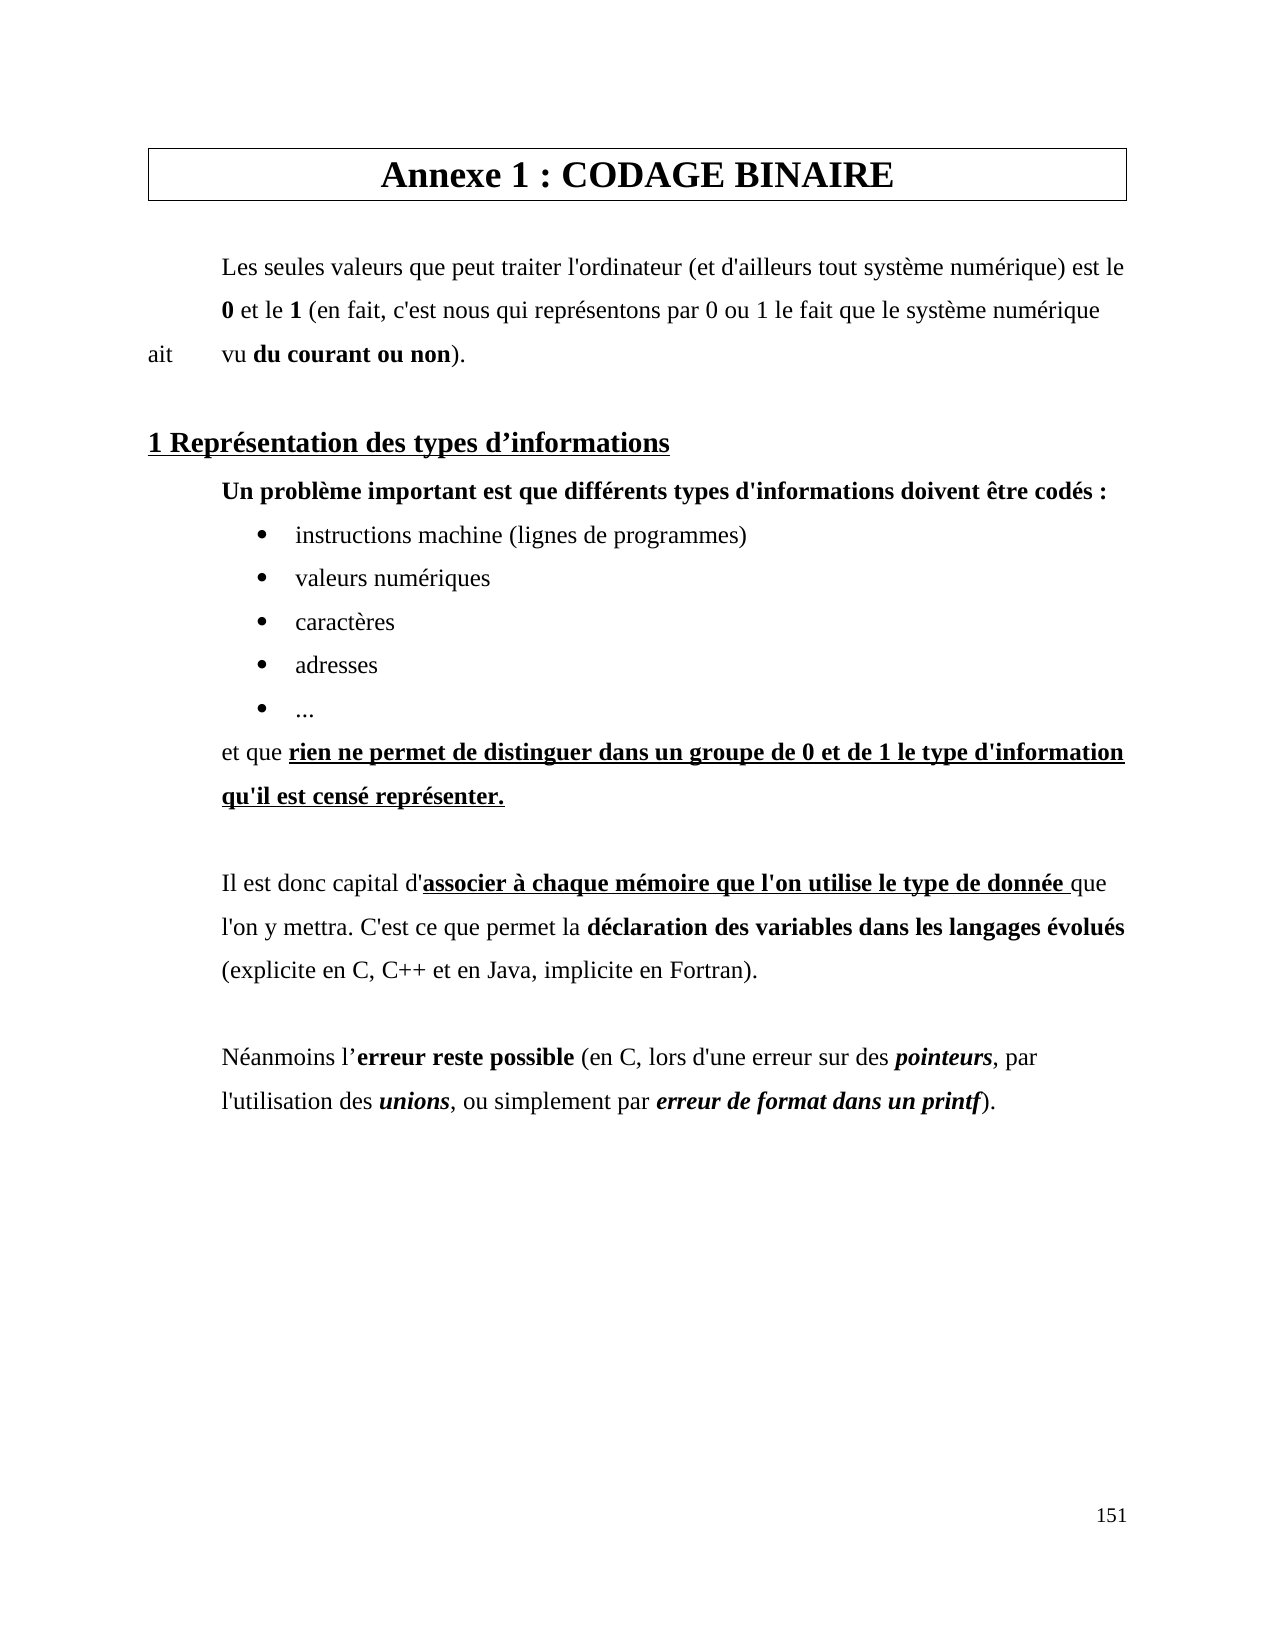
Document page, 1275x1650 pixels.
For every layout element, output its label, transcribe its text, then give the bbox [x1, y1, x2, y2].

list instructions machine (lignes de programmes) [258, 519, 1127, 549]
list ... [258, 694, 1127, 723]
list valeurs numériques [258, 563, 1127, 592]
list caractères [258, 607, 1127, 636]
text 1 Représentation des types d’informations [148, 426, 1127, 459]
text Un problème important est que différents types d'informations doivent être codés : [148, 476, 1127, 505]
list adresses [258, 650, 1127, 679]
text Annexe 1 : CODAGE BINAIRE [149, 149, 1126, 200]
text Les seules valeurs que peut traiter l'ordinateur (et d'ailleurs tout système numérique) est le 0 et le 1 (en fait, c'est nous qui représentons par 0 ou 1 le fait que le système numérique ait vu du courant ou non). [148, 252, 1127, 368]
text Il est donc capital d'associer à chaque mémoire que l'on utilise le type de donnée que l'on y mettra. C'est ce que permet la déclaration des variables dans les langages évolués (explicite en C, C++ et en Java, implicite en Fortran). [148, 868, 1127, 984]
text et que rien ne permet de distinguer dans un groupe de 0 et de 1 le type d'information qu'il est censé représenter. [148, 737, 1127, 810]
text Néanmoins l’erreur reste possible (en C, lors d'une erreur sur des pointeurs, par l'utilisation des unions, ou simplement par erreur de format dans un printf). [148, 1042, 1127, 1115]
